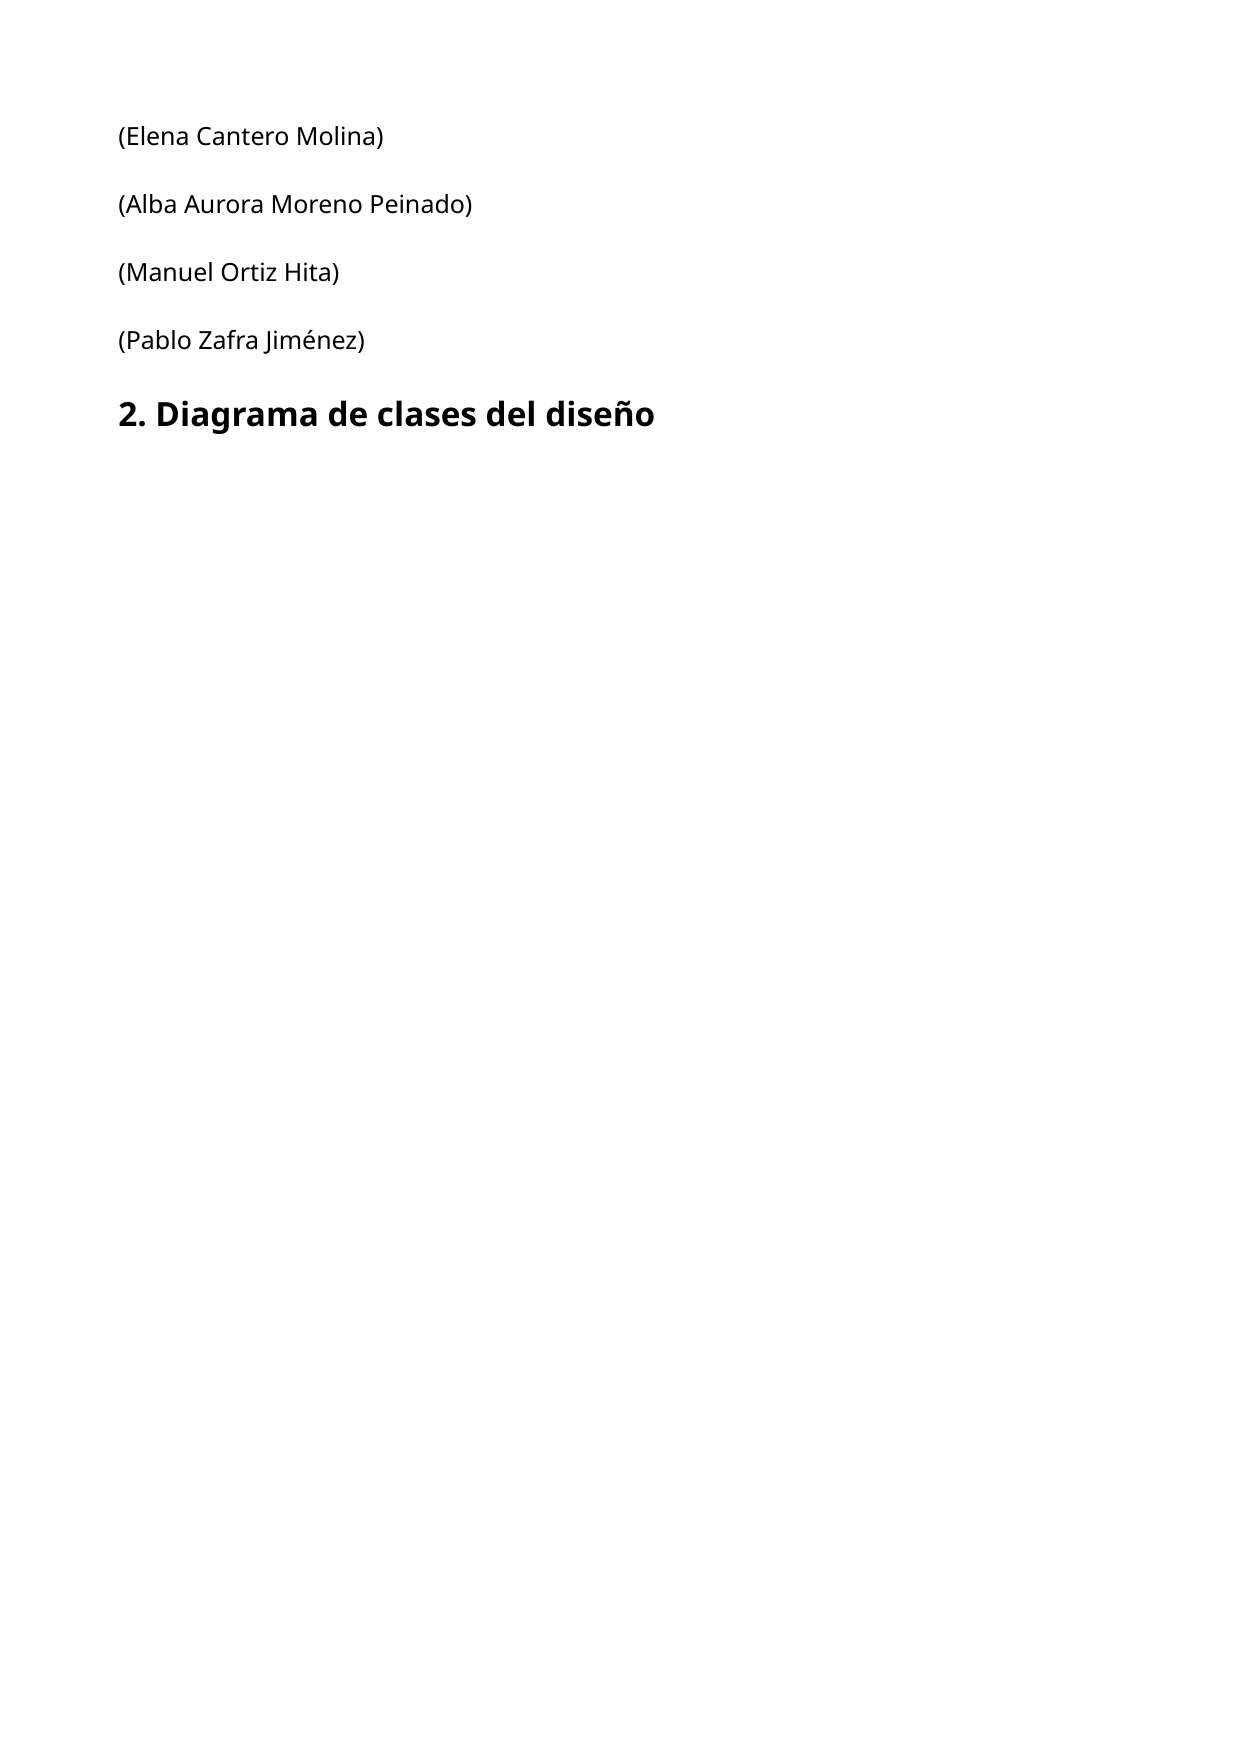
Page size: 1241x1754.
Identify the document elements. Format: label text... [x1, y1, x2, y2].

text (Pablo Zafra Jiménez) [118, 322, 1122, 357]
text (Elena Cantero Molina) [118, 118, 1122, 152]
text 2. Diagrama de clases del diseño [118, 391, 1122, 436]
text (Alba Aurora Moreno Peinado) [118, 186, 1122, 220]
text (Manuel Ortiz Hita) [118, 254, 1122, 288]
